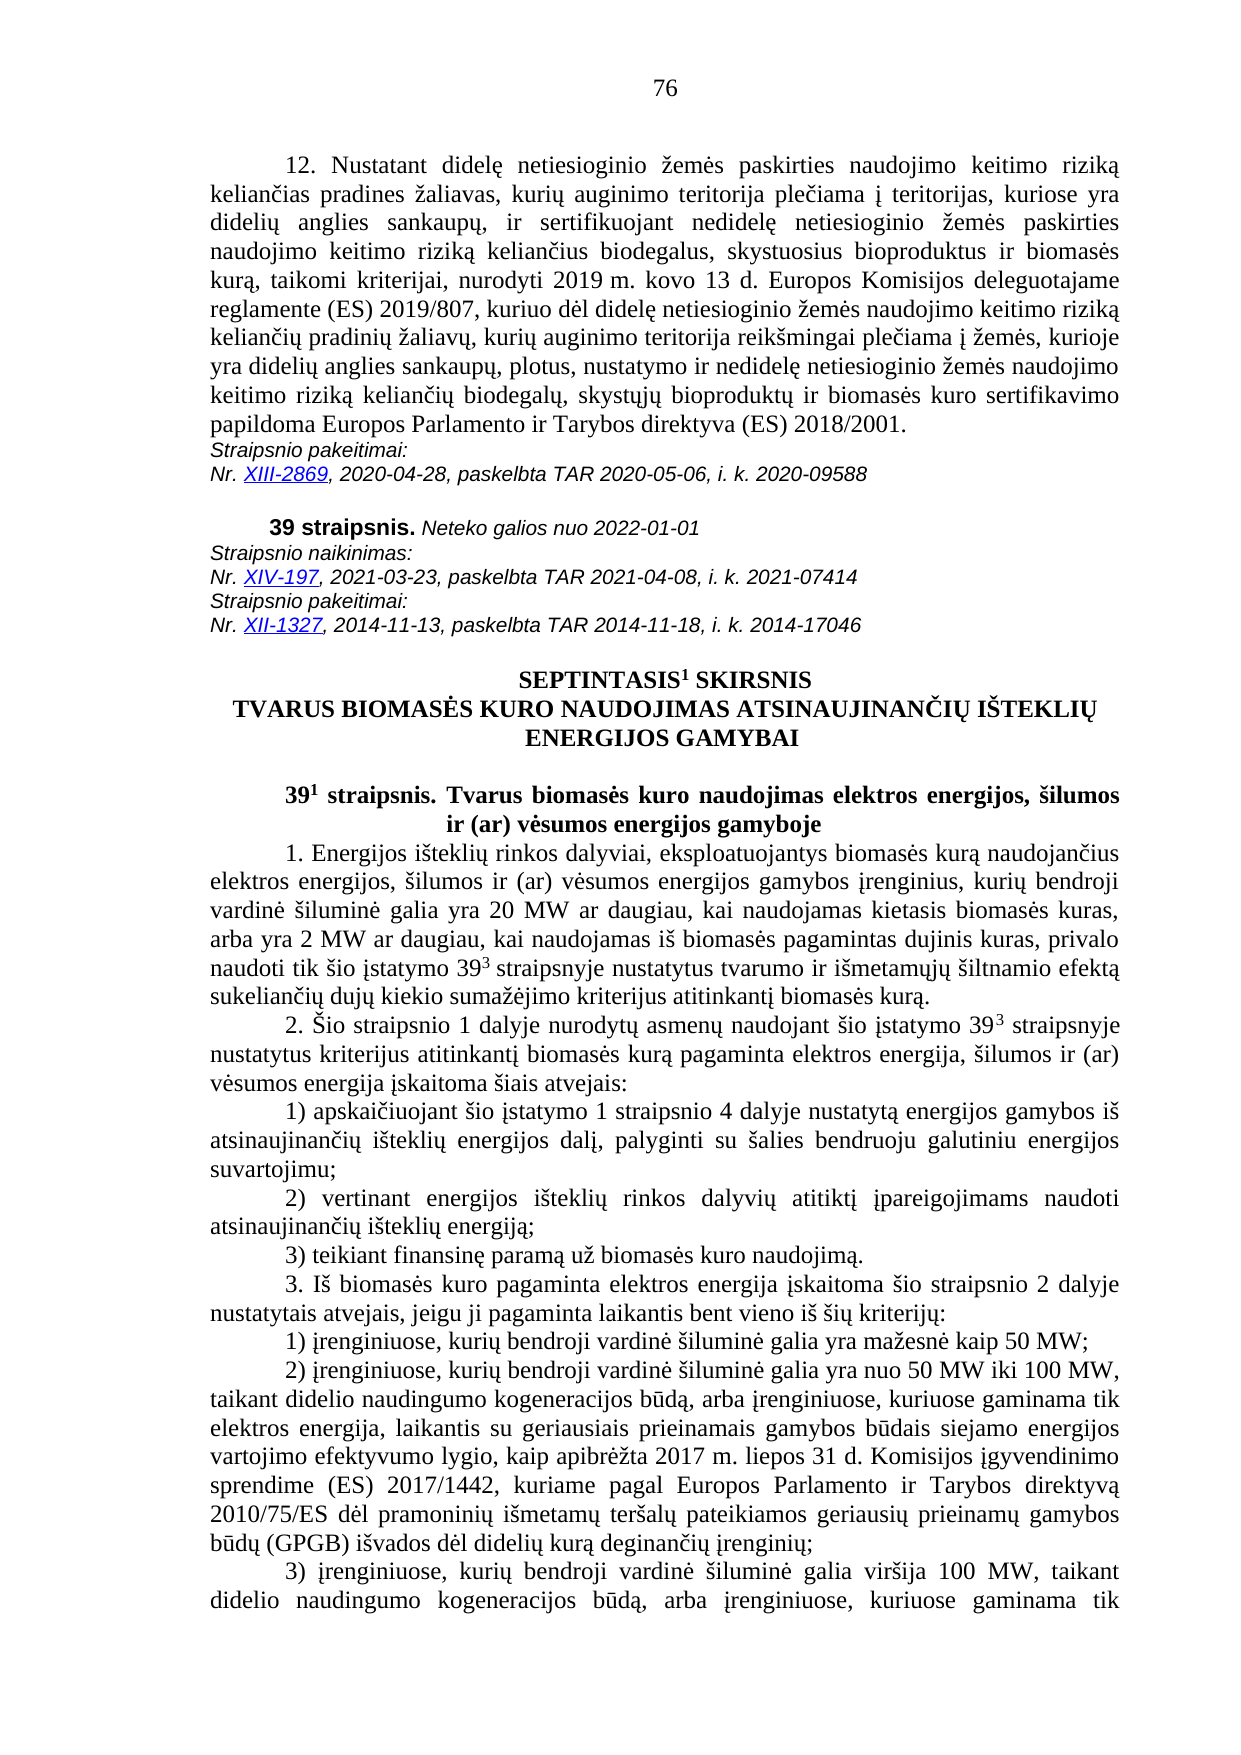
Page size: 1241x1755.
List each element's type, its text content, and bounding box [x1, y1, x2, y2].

text 39 straipsnis. Neteko galios nuo 2022-01-01 [210, 514, 1120, 541]
text Nr. XII-1327, 2014-11-13, paskelbta TAR 2014-11-18, i. k. 2014-17046 [210, 612, 1120, 636]
text SEPTINTASIS1 SKIRSNIS [210, 665, 1120, 694]
text TVARUS BIOMASĖS KURO NAUDOJIMAS ATSINAUJINANČIŲ IŠTEKLIŲ ENERGIJOS GAMYBAI [210, 694, 1120, 751]
text 1. Energijos išteklių rinkos dalyviai, eksploatuojantys biomasės kurą naudojančius elektros energijos, šilumos ir (ar) vėsumos energijos gamybos įrenginius, kurių bendroji vardinė šiluminė galia yra 20 MW ar daugiau, kai naudojamas kietasis biomasės kuras, arba yra 2 MW ar daugiau, kai naudojamas iš biomasės pagamintas dujinis kuras, privalo naudoti tik šio įstatymo 393 straipsnyje nustatytus tvarumo ir išmetamųjų šiltnamio efektą sukeliančių dujų kiekio sumažėjimo kriterijus atitinkantį biomasės kurą. [210, 838, 1120, 1010]
text 2) įrenginiuose, kurių bendroji vardinė šiluminė galia yra nuo 50 MW iki 100 MW, taikant didelio naudingumo kogeneracijos būdą, arba įrenginiuose, kuriuose gaminama tik elektros energija, laikantis su geriausiais prieinamais gamybos būdais siejamo energijos vartojimo efektyvumo lygio, kaip apibrėžta 2017 m. liepos 31 d. Komisijos įgyvendinimo sprendime (ES) 2017/1442, kuriame pagal Europos Parlamento ir Tarybos direktyvą 2010/75/ES dėl pramoninių išmetamų teršalų pateikiamos geriausių prieinamų gamybos būdų (GPGB) išvados dėl didelių kurą deginančių įrenginių; [210, 1355, 1120, 1556]
text Nr. XIV-197, 2021-03-23, paskelbta TAR 2021-04-08, i. k. 2021-07414 [210, 564, 1120, 588]
text 1) įrenginiuose, kurių bendroji vardinė šiluminė galia yra mažesnė kaip 50 MW; [210, 1326, 1120, 1355]
text 3) įrenginiuose, kurių bendroji vardinė šiluminė galia viršija 100 MW, taikant didelio naudingumo kogeneracijos būdą, arba įrenginiuose, kuriuose gaminama tik [210, 1556, 1120, 1614]
text 2. Šio straipsnio 1 dalyje nurodytų asmenų naudojant šio įstatymo 393 straipsnyje nustatytus kriterijus atitinkantį biomasės kurą pagaminta elektros energija, šilumos ir (ar) vėsumos energija įskaitoma šiais atvejais: [210, 1010, 1120, 1096]
text 2) vertinant energijos išteklių rinkos dalyvių atitiktį įpareigojimams naudoti atsinaujinančių išteklių energiją; [210, 1183, 1120, 1240]
text 3. Iš biomasės kuro pagaminta elektros energija įskaitoma šio straipsnio 2 dalyje nustatytais atvejais, jeigu ji pagaminta laikantis bent vieno iš šių kriterijų: [210, 1269, 1120, 1326]
text 1) apskaičiuojant šio įstatymo 1 straipsnio 4 dalyje nustatytą energijos gamybos iš atsinaujinančių išteklių energijos dalį, palyginti su šalies bendruoju galutiniu energijos suvartojimu; [210, 1096, 1120, 1183]
text 12. Nustatant didelę netiesioginio žemės paskirties naudojimo keitimo riziką keliančias pradines žaliavas, kurių auginimo teritorija plečiama į teritorijas, kuriose yra didelių anglies sankaupų, ir sertifikuojant nedidelę netiesioginio žemės paskirties naudojimo keitimo riziką keliančius biodegalus, skystuosius bioproduktus ir biomasės kurą, taikomi kriterijai, nurodyti 2019 m. kovo 13 d. Europos Komisijos deleguotajame reglamente (ES) 2019/807, kuriuo dėl didelę netiesioginio žemės naudojimo keitimo riziką keliančių pradinių žaliavų, kurių auginimo teritorija reikšmingai plečiama į žemės, kurioje yra didelių anglies sankaupų, plotus, nustatymo ir nedidelę netiesioginio žemės naudojimo keitimo riziką keliančių biodegalų, skystųjų bioproduktų ir biomasės kuro sertifikavimo papildoma Europos Parlamento ir Tarybos direktyva (ES) 2018/2001. [210, 150, 1120, 437]
text Straipsnio naikinimas: [210, 541, 1120, 564]
text 391 straipsnis. Tvarus biomasės kuro naudojimas elektros energijos, šilumos ir (ar) vėsumos energijos gamyboje [285, 780, 1120, 838]
text 3) teikiant finansinę paramą už biomasės kuro naudojimą. [210, 1240, 1120, 1269]
text Straipsnio pakeitimai: [210, 588, 1120, 612]
text Nr. XIII-2869, 2020-04-28, paskelbta TAR 2020-05-06, i. k. 2020-09588 [210, 461, 1120, 485]
text Straipsnio pakeitimai: [210, 437, 1120, 461]
